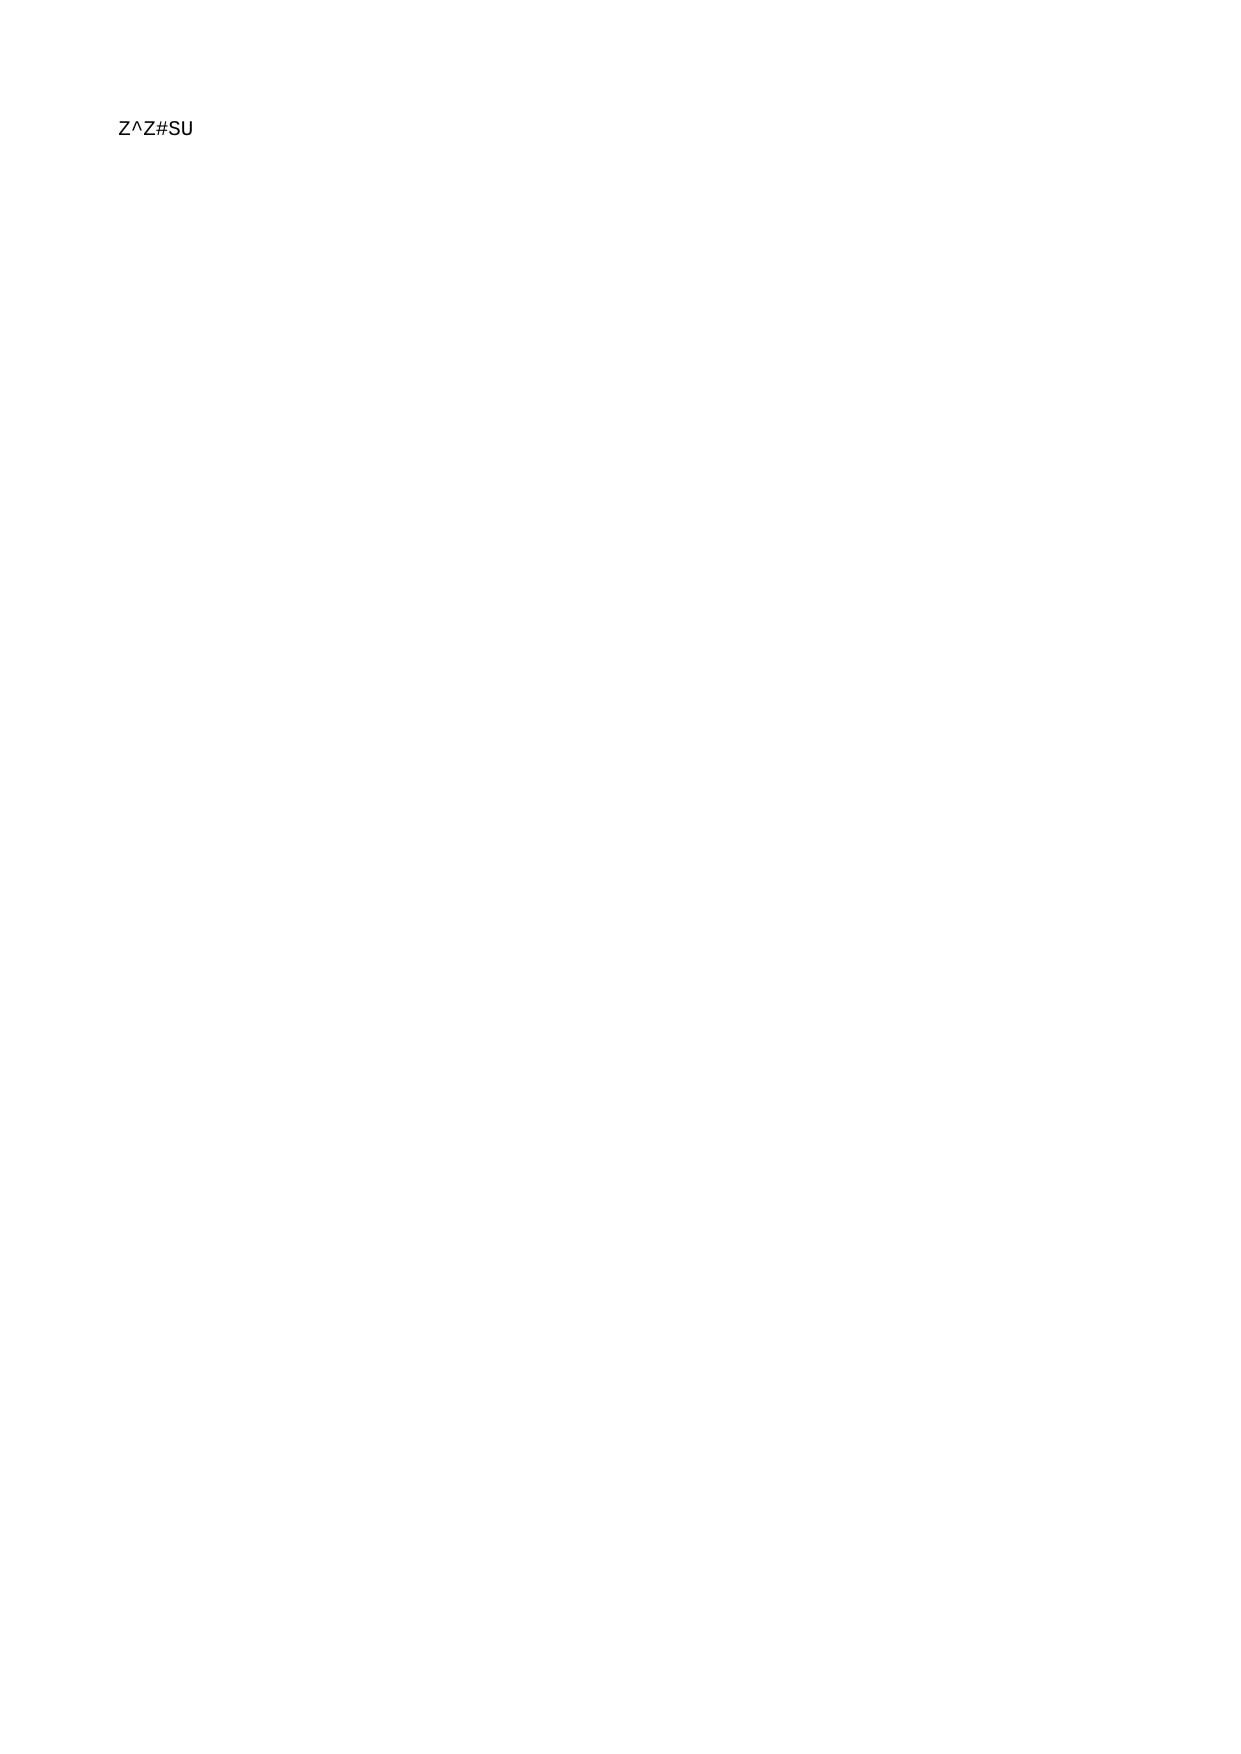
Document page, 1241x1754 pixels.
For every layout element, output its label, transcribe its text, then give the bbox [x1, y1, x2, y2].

text Z^Z#SU [118, 118, 1122, 142]
